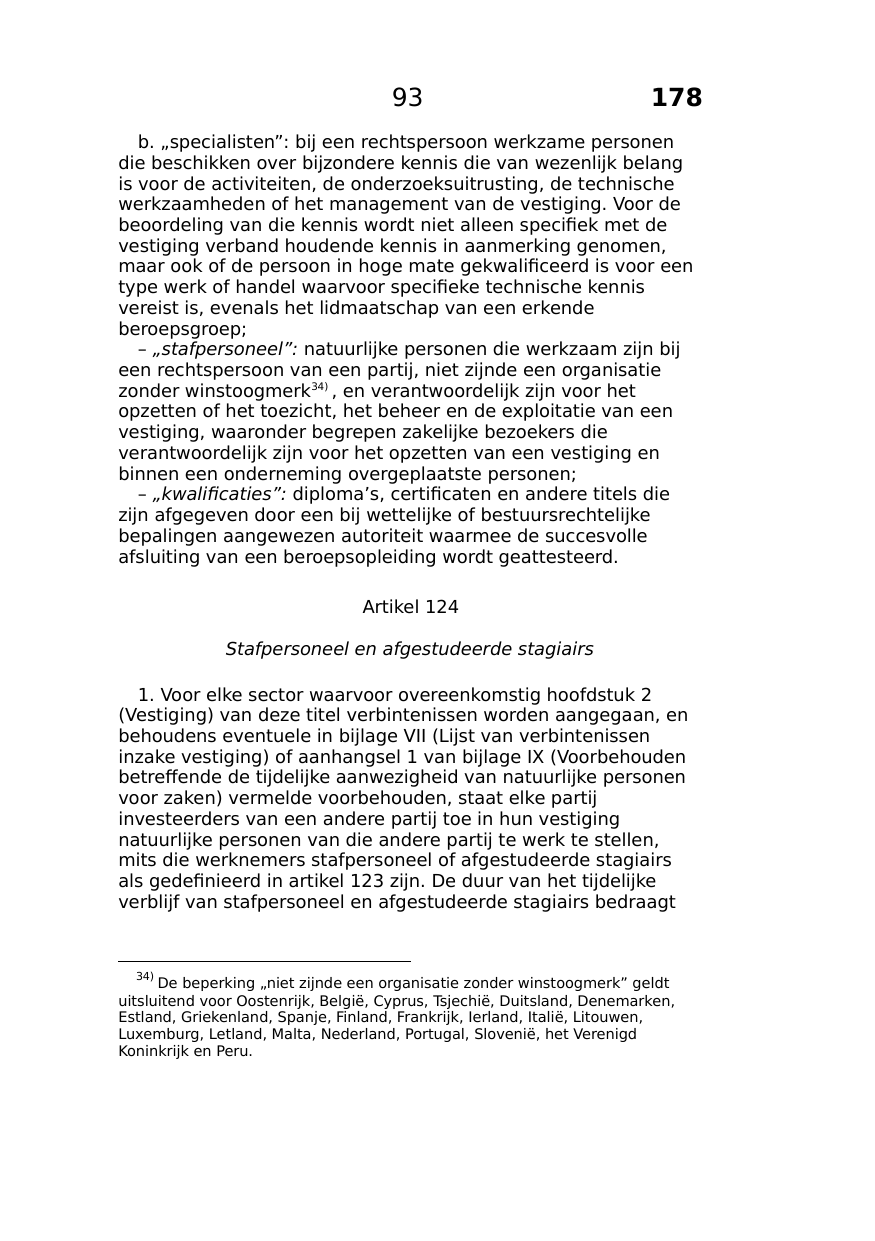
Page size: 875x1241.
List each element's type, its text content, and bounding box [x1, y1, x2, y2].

text 1. Voor elke sector waarvoor overeenkomstig hoofdstuk 2 (Vestiging) van deze titel verbintenissen worden aangegaan, en behoudens eventuele in bijlage VII (Lijst van verbintenissen inzake vestiging) of aanhangsel 1 van bijlage IX (Voorbehouden betreffende de tijdelijke aanwezigheid van natuurlijke personen voor zaken) vermelde voorbehouden, staat elke partij investeerders van een andere partij toe in hun vestiging natuurlijke personen van die andere partij te werk te stellen, mits die werknemers stafpersoneel of afgestudeerde stagiairs als gedefinieerd in artikel 123 zijn. De duur van het tijdelijke verblijf van stafpersoneel en afgestudeerde stagiairs bedraagt [118, 684, 703, 912]
text De beperking „niet zijnde een organisatie zonder winstoogmerk” geldt uitsluitend voor Oostenrijk, België, Cyprus, Tsjechië, Duitsland, Denemarken, Estland, Griekenland, Spanje, Finland, Frankrijk, Ierland, Italië, Litouwen, Luxemburg, Letland, Malta, Nederland, Portugal, Slovenië, het Verenigd Koninkrijk en Peru. [118, 970, 703, 1060]
text – „stafpersoneel”: natuurlijke personen die werkzaam zijn bij een rechtspersoon van een partij, niet zijnde een organisatie zonder winstoogmerk, en verantwoordelijk zijn voor het opzetten of het toezicht, het beheer en de exploitatie van een vestiging, waaronder begrepen zakelijke bezoekers die verantwoordelijk zijn voor het opzetten van een vestiging en binnen een onderneming overgeplaatste personen; [118, 339, 703, 484]
text – „kwalificaties”: diploma’s, certificaten en andere titels die zijn afgegeven door een bij wettelijke of bestuursrechtelijke bepalingen aangewezen autoriteit waarmee de succesvolle afsluiting van een beroepsopleiding wordt geattesteerd. [118, 484, 703, 567]
subtitle Artikel 124 Stafpersoneel en afgestudeerde stagiairs [118, 597, 703, 659]
text b. „specialisten”: bij een rechtspersoon werkzame personen die beschikken over bijzondere kennis die van wezenlijk belang is voor de activiteiten, de onderzoeksuitrusting, de technische werkzaamheden of het management van de vestiging. Voor de beoordeling van die kennis wordt niet alleen specifiek met de vestiging verband houdende kennis in aanmerking genomen, maar ook of de persoon in hoge mate gekwalificeerd is voor een type werk of handel waarvoor specifieke technische kennis vereist is, evenals het lidmaatschap van een erkende beroepsgroep; [118, 132, 703, 339]
